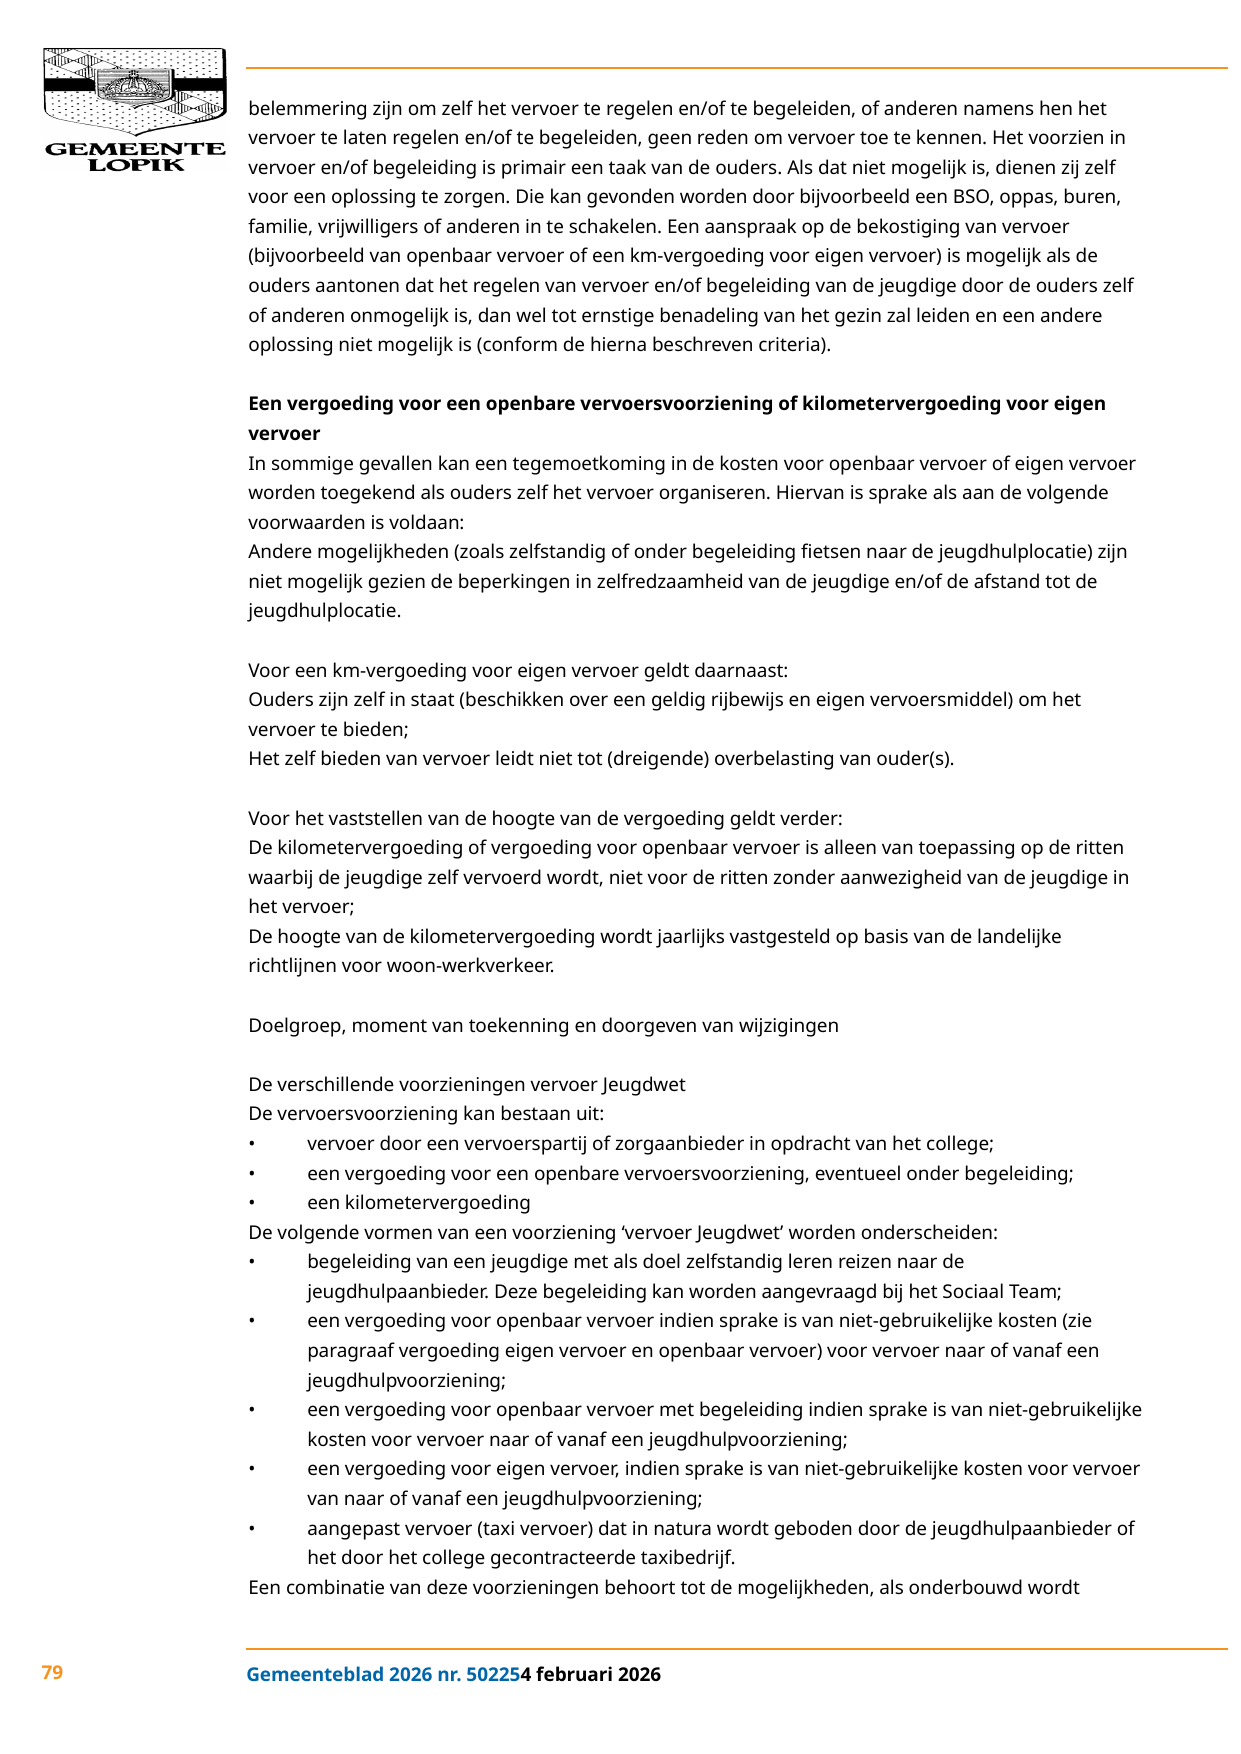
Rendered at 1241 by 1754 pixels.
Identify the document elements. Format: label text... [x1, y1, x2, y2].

text De verschillende voorzieningen vervoer Jeugdwet [248, 1071, 1152, 1097]
text Het zelf bieden van vervoer leidt niet tot (dreigende) overbelasting van ouder(s). [248, 746, 1152, 771]
text Doelgroep, moment van toekenning en doorgeven van wijzigingen [248, 1012, 1152, 1038]
text belemmering zijn om zelf het vervoer te regelen en/of te begeleiden, of anderen namens hen het vervoer te laten regelen en/of te begeleiden, geen reden om vervoer toe te kennen. Het voorzien in vervoer en/of begeleiding is primair een taak van de ouders. Als dat niet mogelijk is, dienen zij zelf voor een oplossing te zorgen. Die kan gevonden worden door bijvoorbeeld een BSO, oppas, buren, familie, vrijwilligers of anderen in te schakelen. Een aanspraak op de bekostiging van vervoer (bijvoorbeeld van openbaar vervoer of een km-vergoeding voor eigen vervoer) is mogelijk als de ouders aantonen dat het regelen van vervoer en/of begeleiding van de jeugdige door de ouders zelf of anderen onmogelijk is, dan wel tot ernstige benadeling van het gezin zal leiden en een andere oplossing niet mogelijk is (conform de hierna beschreven criteria). [248, 95, 1152, 357]
text De volgende vormen van een voorziening ‘vervoer Jeugdwet’ worden onderscheiden: [248, 1219, 1152, 1245]
list een vergoeding voor openbaar vervoer indien sprake is van niet-gebruikelijke kosten (zie paragraaf vergoeding eigen vervoer en openbaar vervoer) voor vervoer naar of vanaf een jeugdhulpvoorziening; [248, 1308, 1152, 1393]
list vervoer door een vervoerspartij of zorgaanbieder in opdracht van het college; [248, 1130, 1152, 1156]
list aangepast vervoer (taxi vervoer) dat in natura wordt geboden door de jeugdhulpaanbieder of het door het college gecontracteerde taxibedrijf. [248, 1515, 1152, 1570]
picture [41, 47, 231, 172]
list een kilometervergoeding [248, 1189, 1152, 1215]
list een vergoeding voor openbaar vervoer met begeleiding indien sprake is van niet-gebruikelijke kosten voor vervoer naar of vanaf een jeugdhulpvoorziening; [248, 1396, 1152, 1452]
text Voor een km-vergoeding voor eigen vervoer geldt daarnaast: [248, 657, 1152, 683]
list begeleiding van een jeugdige met als doel zelfstandig leren reizen naar de jeugdhulpaanbieder. Deze begeleiding kan worden aangevraagd bij het Sociaal Team; [248, 1248, 1152, 1304]
list een vergoeding voor eigen vervoer, indien sprake is van niet-gebruikelijke kosten voor vervoer van naar of vanaf een jeugdhulpvoorziening; [248, 1456, 1152, 1511]
text Een combinatie van deze voorzieningen behoort tot de mogelijkheden, als onderbouwd wordt [248, 1574, 1152, 1600]
text In sommige gevallen kan een tegemoetkoming in de kosten voor openbaar vervoer of eigen vervoer worden toegekend als ouders zelf het vervoer organiseren. Hiervan is sprake als aan de volgende voorwaarden is voldaan: [248, 450, 1152, 535]
text Andere mogelijkheden (zoals zelfstandig of onder begeleiding fietsen naar de jeugdhulplocatie) zijn niet mogelijk gezien de beperkingen in zelfredzaamheid van de jeugdige en/of de afstand tot de jeugdhulplocatie. [248, 538, 1152, 623]
text Voor het vaststellen van de hoogte van de vergoeding geldt verder: [248, 805, 1152, 831]
text De vervoersvoorziening kan bestaan uit: [248, 1101, 1152, 1126]
text De kilometervergoeding of vergoeding voor openbaar vervoer is alleen van toepassing op de ritten waarbij de jeugdige zelf vervoerd wordt, niet voor de ritten zonder aanwezigheid van de jeugdige in het vervoer; [248, 834, 1152, 919]
text Een vergoeding voor een openbare vervoersvoorziening of kilometervergoeding voor eigen vervoer [248, 391, 1152, 446]
text De hoogte van de kilometervergoeding wordt jaarlijks vastgesteld op basis van de landelijke richtlijnen voor woon-werkverkeer. [248, 923, 1152, 978]
text Ouders zijn zelf in staat (beschikken over een geldig rijbewijs en eigen vervoersmiddel) om het vervoer te bieden; [248, 686, 1152, 742]
list een vergoeding voor een openbare vervoersvoorziening, eventueel onder begeleiding; [248, 1160, 1152, 1186]
